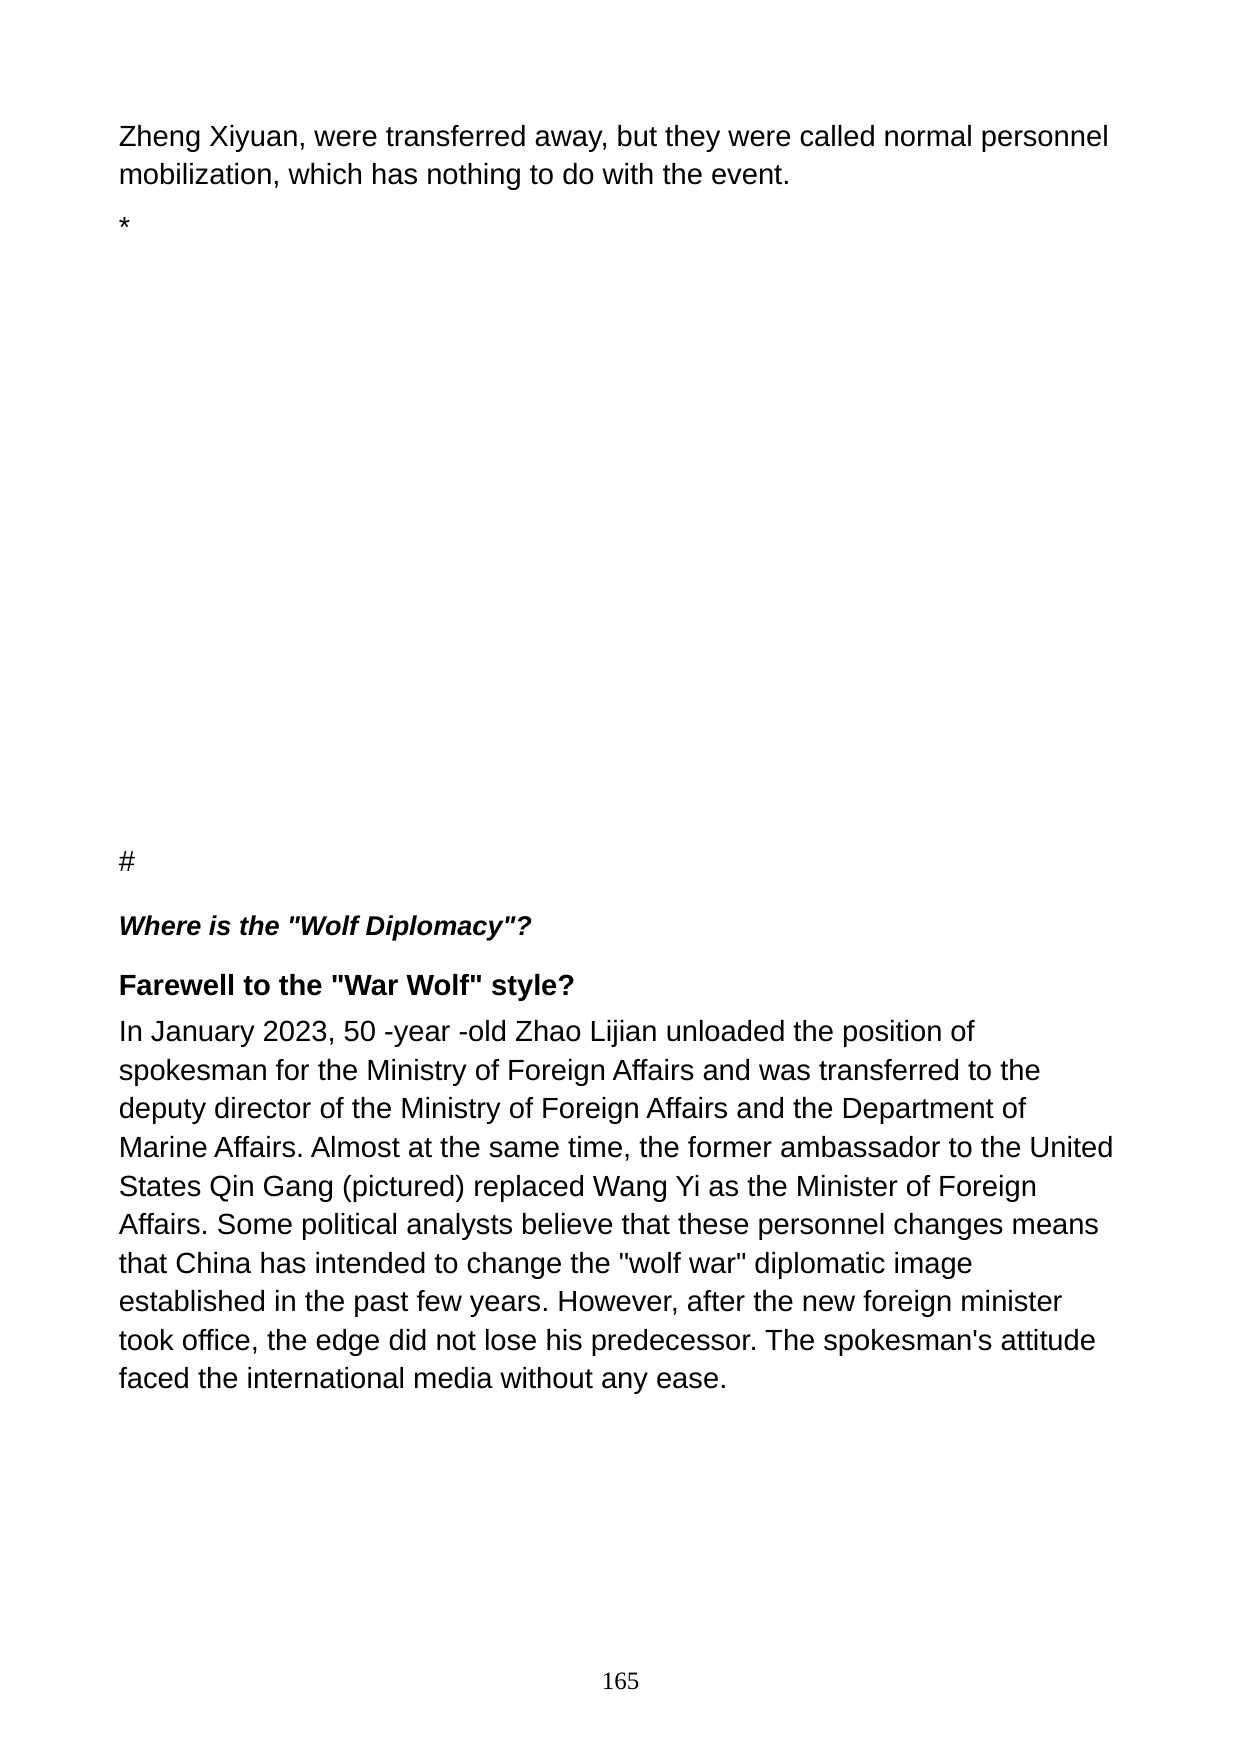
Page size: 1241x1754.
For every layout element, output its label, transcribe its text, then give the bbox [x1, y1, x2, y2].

text In January 2023, 50 -year -old Zhao Lijian unloaded the position of spokesman for the Ministry of Foreign Affairs and was transferred to the deputy director of the Ministry of Foreign Affairs and the Department of Marine Affairs. Almost at the same time, the former ambassador to the United States Qin Gang (pictured) replaced Wang Yi as the Minister of Foreign Affairs. Some political analysts believe that these personnel changes means that China has intended to change the "wolf war" diplomatic image established in the past few years. However, after the new foreign minister took office, the edge did not lose his predecessor. The spokesman's attitude faced the international media without any ease. [118, 1014, 1122, 1395]
subtitle Farewell to the "War Wolf" style? [118, 968, 1122, 1002]
subtitle Where is the "Wolf Diplomacy"? [118, 910, 1122, 941]
text Zheng Xiyuan, were transferred away, but they were called normal personnel mobilization, which has nothing to do with the event. [118, 118, 1122, 191]
text * # [118, 210, 1122, 878]
